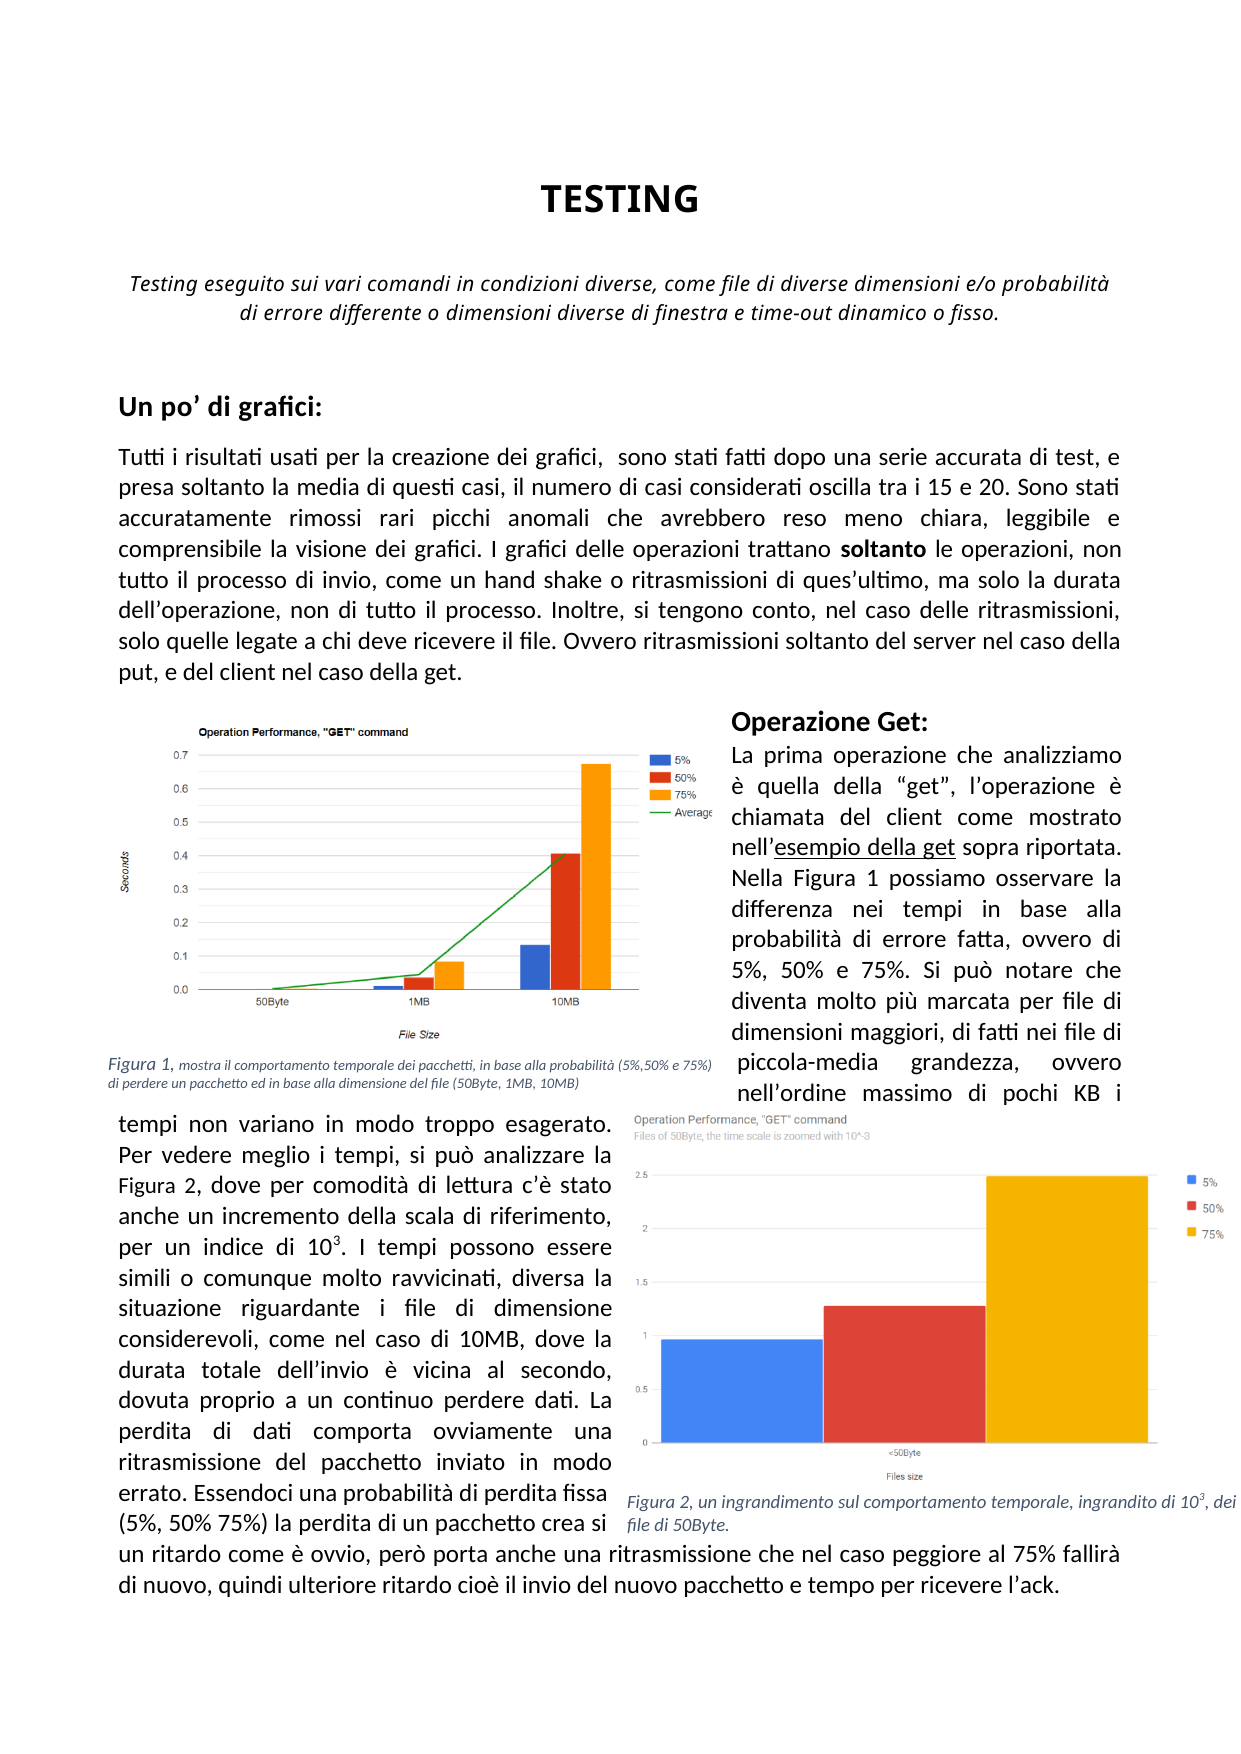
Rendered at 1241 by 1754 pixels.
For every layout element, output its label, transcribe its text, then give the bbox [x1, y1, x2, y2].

subtitle Operazione Get: [118, 703, 1122, 739]
text Tutti i risultati usati per la creazione dei grafici, sono stati fatti dopo una serie accurata di test, e presa soltanto la media di questi casi, il numero di casi considerati oscilla tra i 15 e 20. Sono stati accuratamente rimossi rari picchi anomali che avrebbero reso meno chiara, leggibile e comprensibile la visione dei grafici. I grafici delle operazioni trattano soltanto le operazioni, non tutto il processo di invio, come un hand shake o ritrasmissioni di ques’ultimo, ma solo la durata dell’operazione, non di tutto il processo. Inoltre, si tengono conto, nel caso delle ritrasmissioni, solo quelle legate a chi deve ricevere il file. Ovvero ritrasmissioni soltanto del server nel caso della put, e del client nel caso della get. [118, 441, 1122, 686]
text Testing eseguito sui vari comandi in condizioni diverse, come file di diverse dimensioni e/o probabilità di errore differente o dimensioni diverse di finestra e time-out dinamico o fisso. [118, 269, 1122, 326]
subtitle TESTING [118, 173, 1122, 224]
picture [135, 718, 716, 1046]
text La prima operazione che analizziamo è quella della “get”, l’operazione è chiamata del client come mostrato nell’esempio della get sopra riportata. Nella Figura 1 possiamo osservare la differenza nei tempi in base alla probabilità di errore fatta, ovvero di 5%, 50% e 75%. Si può notare che diventa molto più marcata per file di dimensioni maggiori, di fatti nei file di piccola-media grandezza, ovvero nell’ordine massimo di pochi KB i tempi non variano in modo troppo esagerato. Per vedere meglio i tempi, si può analizzare la Figura 2, dove per comodità di lettura c’è stato anche un incremento della scala di riferimento, per un indice di 103. I tempi possono essere simili o comunque molto ravvicinati, diversa la situazione riguardante i file di dimensione considerevoli, come nel caso di 10MB, dove la durata totale dell’invio è vicina al secondo, dovuta proprio a un continuo perdere dati. La perdita di dati comporta ovviamente una ritrasmissione del pacchetto inviato in modo errato. Essendoci una probabilità di perdita fissa (5%, 50% 75%) la perdita di un pacchetto crea si un ritardo come è ovvio, però porta anche una ritrasmissione che nel caso peggiore al 75% fallirà di nuovo, quindi ulteriore ritardo cioè il invio del nuovo pacchetto e tempo per ricevere l’ack. [118, 739, 1122, 1599]
picture [660, 1111, 1241, 1491]
text Figura 2, un ingrandimento sul comportamento temporale, ingrandito di 103, dei file di 50Byte. [627, 1490, 1240, 1533]
text Un po’ di grafici: [118, 388, 1122, 424]
